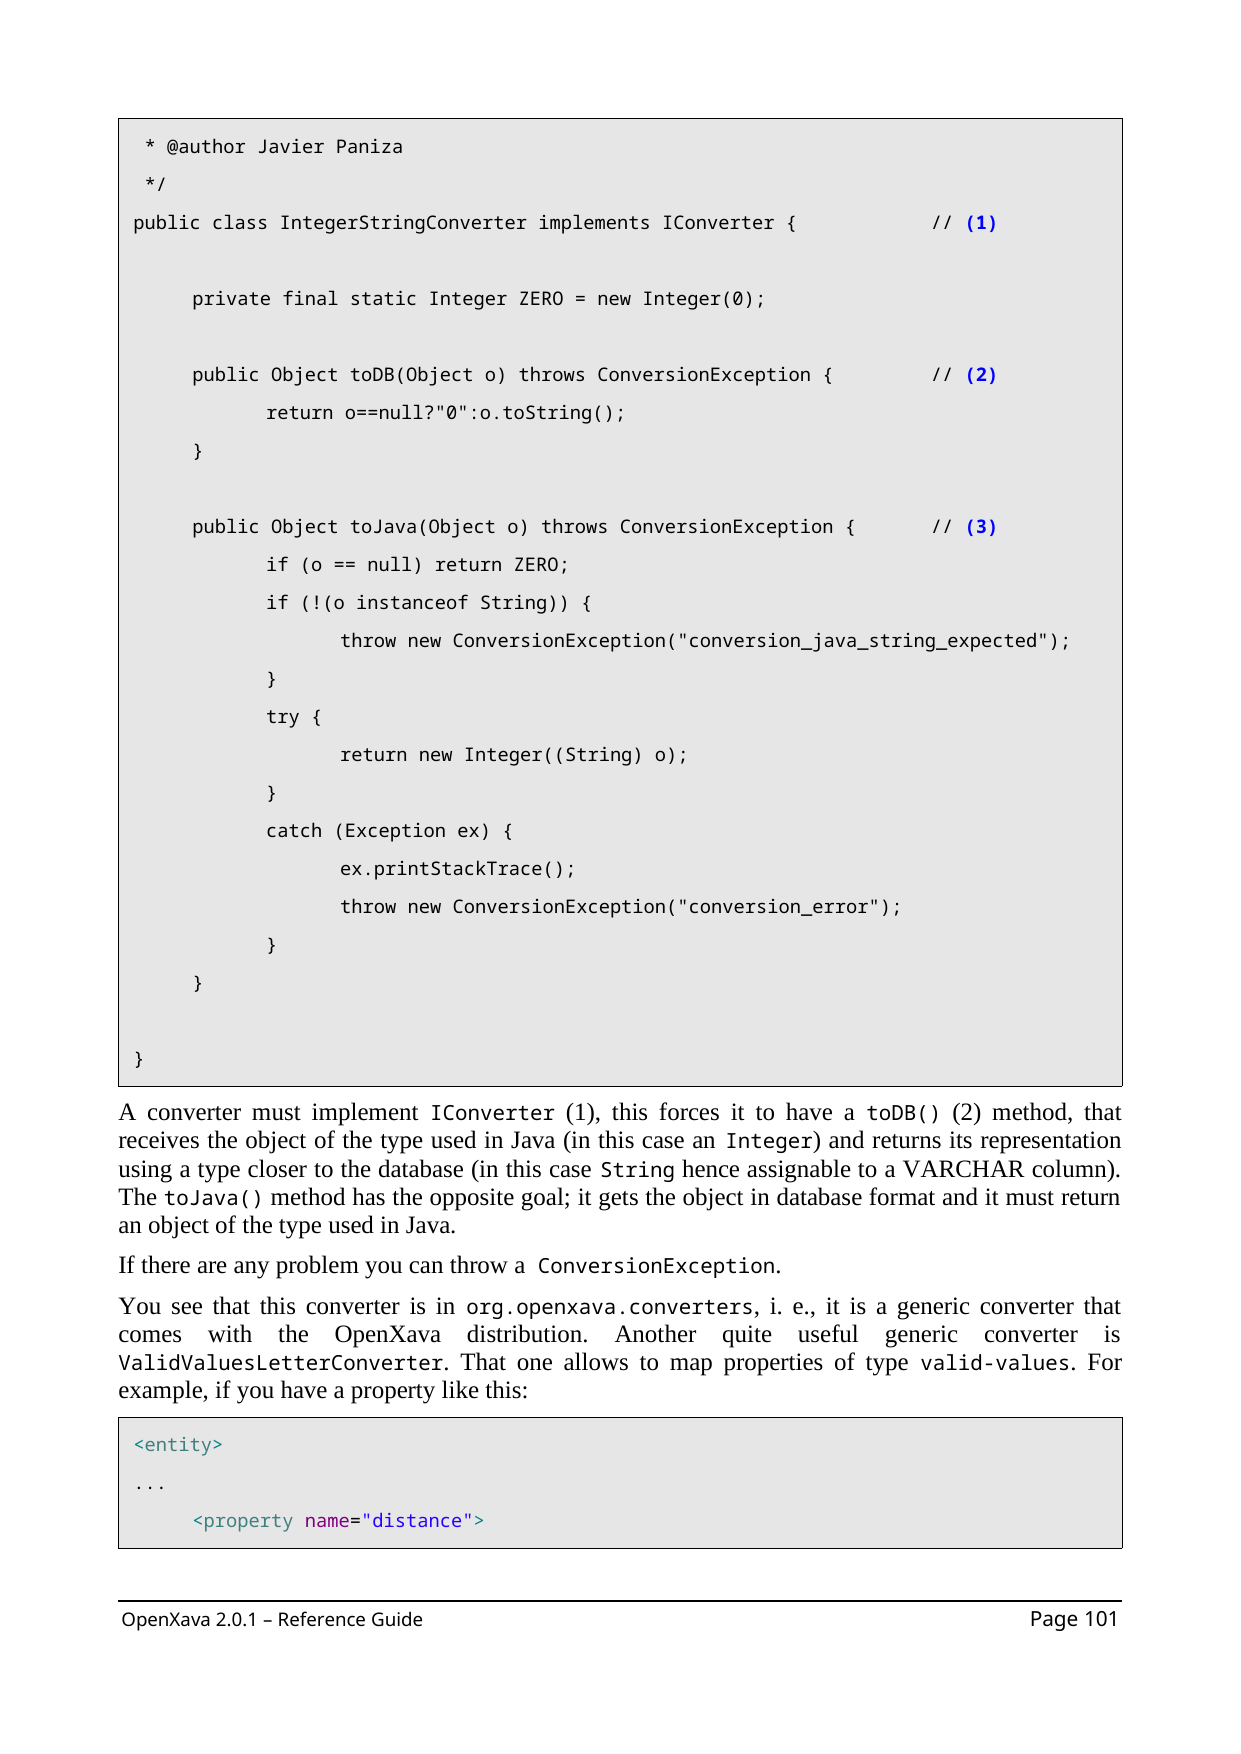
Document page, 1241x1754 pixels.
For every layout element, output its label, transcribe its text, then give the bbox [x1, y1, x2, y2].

text return o==null?"0":o.toString(); [119, 384, 1122, 422]
text If there are any problem you can throw a ConversionException. [118, 1252, 1122, 1280]
text public Object toDB(Object o) throws ConversionException { // (2) [119, 346, 1122, 384]
text <property name="distance"> [119, 1493, 1122, 1548]
text throw new ConversionException("conversion_error"); [119, 878, 1122, 917]
text catch (Exception ex) { [119, 802, 1122, 841]
text public class IntegerStringConverter implements IConverter { // (1) [119, 194, 1122, 232]
text } [119, 917, 1122, 954]
text } [119, 764, 1122, 802]
text if (!(o instanceof String)) { [119, 574, 1122, 612]
text */ [119, 156, 1122, 194]
text } [119, 1031, 1122, 1086]
text } [119, 954, 1122, 993]
text public Object toJava(Object o) throws ConversionException { // (3) [119, 498, 1122, 536]
text <entity> [119, 1418, 1122, 1455]
text throw new ConversionException("conversion_java_string_expected"); [119, 612, 1122, 650]
text A converter must implement IConverter (1), this forces it to have a toDB() (2) method, that receives the object of the type used in Java (in this case an Integer) and returns its representation using a type closer to the database (in this case String hence assignable to a VARCHAR column). The toJava() method has the opposite goal; it gets the object in database format and it must return an object of the type used in Java. [118, 1098, 1122, 1239]
text return new Integer((String) o); [119, 726, 1122, 764]
text ex.printStackTrace(); [119, 841, 1122, 878]
text ... [119, 1455, 1122, 1493]
text private final static Integer ZERO = new Integer(0); [119, 270, 1122, 308]
text * @author Javier Paniza [119, 119, 1122, 156]
text try { [119, 688, 1122, 726]
text You see that this converter is in org.openxava.converters, i. e., it is a generic converter that comes with the OpenXava distribution. Another quite useful generic converter is ValidValuesLetterConverter. That one allows to map properties of type valid-values. For example, if you have a property like this: [118, 1292, 1122, 1404]
text } [119, 422, 1122, 460]
text } [119, 650, 1122, 688]
text if (o == null) return ZERO; [119, 536, 1122, 574]
